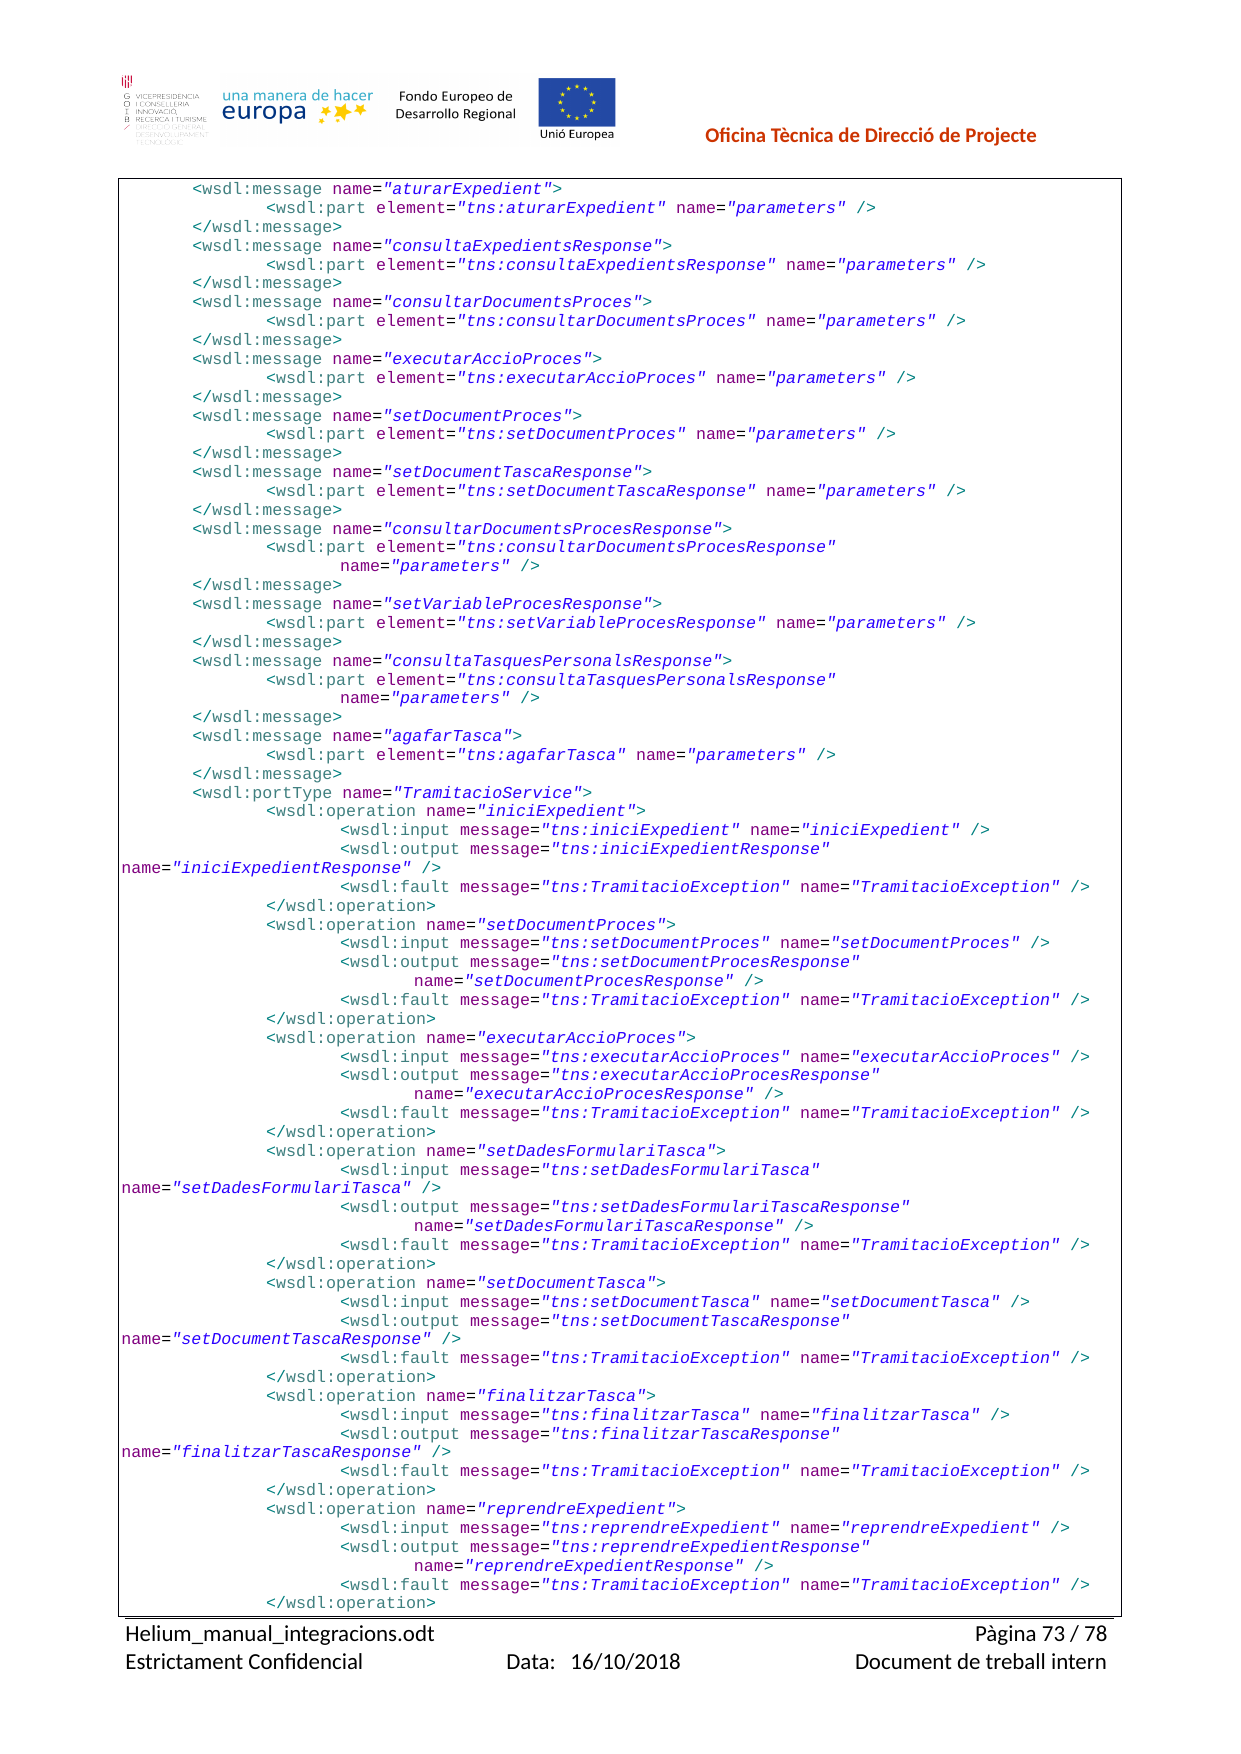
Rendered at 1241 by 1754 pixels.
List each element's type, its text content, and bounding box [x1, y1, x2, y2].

text <wsdl:part element="tns:setVariableProcesResponse" name="parameters" /> [119, 611, 1121, 630]
text <wsdl:part element="tns:consultaExpedientsResponse" name="parameters" /> [119, 253, 1121, 272]
text </wsdl:message> [119, 630, 1121, 649]
text <wsdl:input message="tns:executarAccioProces" name="executarAccioProces" /> [119, 1045, 1121, 1064]
text <wsdl:input message="tns:reprendreExpedient" name="reprendreExpedient" /> [119, 1516, 1121, 1535]
text </wsdl:operation> [119, 1007, 1121, 1026]
text <wsdl:part element="tns:agafarTasca" name="parameters" /> [119, 743, 1121, 762]
text <wsdl:fault message="tns:TramitacioException" name="TramitacioException" /> [119, 1460, 1121, 1479]
text <wsdl:part element="tns:executarAccioProces" name="parameters" /> [119, 366, 1121, 385]
text </wsdl:message> [119, 574, 1121, 592]
text </wsdl:message> [119, 498, 1121, 517]
text <wsdl:fault message="tns:TramitacioException" name="TramitacioException" /> [119, 1102, 1121, 1120]
text <wsdl:part element="tns:aturarExpedient" name="parameters" /> [119, 197, 1121, 215]
text <wsdl:part element="tns:consultaTasquesPersonalsResponse" [119, 668, 1121, 687]
text <wsdl:message name="setDocumentProces"> [119, 404, 1121, 423]
text <wsdl:input message="tns:setDadesFormulariTasca" name="setDadesFormulariTasca" /> [119, 1158, 1121, 1196]
text </wsdl:message> [119, 706, 1121, 724]
text </wsdl:message> [119, 442, 1121, 461]
text <wsdl:input message="tns:finalitzarTasca" name="finalitzarTasca" /> [119, 1403, 1121, 1422]
text </wsdl:message> [119, 385, 1121, 404]
text <wsdl:message name="agafarTasca"> [119, 724, 1121, 743]
text </wsdl:message> [119, 272, 1121, 291]
text <wsdl:fault message="tns:TramitacioException" name="TramitacioException" /> [119, 875, 1121, 894]
text <wsdl:output message="tns:iniciExpedientResponse" name="iniciExpedientResponse" /> [119, 838, 1121, 875]
text <wsdl:message name="consultaTasquesPersonalsResponse"> [119, 649, 1121, 668]
text </wsdl:operation> [119, 1120, 1121, 1139]
text </wsdl:operation> [119, 894, 1121, 913]
text <wsdl:operation name="setDocumentTasca"> [119, 1271, 1121, 1290]
text <wsdl:part element="tns:consultarDocumentsProces" name="parameters" /> [119, 310, 1121, 328]
text <wsdl:operation name="iniciExpedient"> [119, 800, 1121, 819]
text </wsdl:message> [119, 328, 1121, 347]
text <wsdl:message name="consultarDocumentsProces"> [119, 291, 1121, 310]
text <wsdl:part element="tns:consultarDocumentsProcesResponse" [119, 536, 1121, 555]
text <wsdl:message name="aturarExpedient"> [119, 179, 1121, 197]
text </wsdl:operation> [119, 1592, 1121, 1616]
text </wsdl:message> [119, 762, 1121, 781]
text </wsdl:operation> [119, 1366, 1121, 1384]
text <wsdl:output message="tns:executarAccioProcesResponse" [119, 1064, 1121, 1083]
text </wsdl:operation> [119, 1479, 1121, 1497]
text <wsdl:input message="tns:setDocumentProces" name="setDocumentProces" /> [119, 932, 1121, 951]
text <wsdl:fault message="tns:TramitacioException" name="TramitacioException" /> [119, 1347, 1121, 1366]
text name="setDocumentProcesResponse" /> [119, 969, 1121, 988]
text <wsdl:fault message="tns:TramitacioException" name="TramitacioException" /> [119, 988, 1121, 1007]
text <wsdl:message name="consultaExpedientsResponse"> [119, 234, 1121, 253]
text <wsdl:message name="setVariableProcesResponse"> [119, 592, 1121, 611]
text <wsdl:output message="tns:setDocumentProcesResponse" [119, 951, 1121, 969]
text <wsdl:operation name="executarAccioProces"> [119, 1026, 1121, 1045]
text <wsdl:output message="tns:finalitzarTascaResponse" name="finalitzarTascaResponse" /> [119, 1422, 1121, 1460]
text <wsdl:fault message="tns:TramitacioException" name="TramitacioException" /> [119, 1233, 1121, 1252]
text </wsdl:operation> [119, 1252, 1121, 1271]
text <wsdl:operation name="setDadesFormulariTasca"> [119, 1139, 1121, 1158]
text <wsdl:operation name="reprendreExpedient"> [119, 1497, 1121, 1516]
picture [219, 73, 621, 147]
text <wsdl:message name="executarAccioProces"> [119, 347, 1121, 366]
picture [118, 73, 213, 147]
text <wsdl:operation name="setDocumentProces"> [119, 913, 1121, 932]
text name="parameters" /> [119, 687, 1121, 706]
text <wsdl:output message="tns:setDadesFormulariTascaResponse" [119, 1196, 1121, 1215]
text </wsdl:message> [119, 215, 1121, 234]
text name="setDadesFormulariTascaResponse" /> [119, 1215, 1121, 1233]
text <wsdl:part element="tns:setDocumentProces" name="parameters" /> [119, 423, 1121, 442]
text <wsdl:message name="consultarDocumentsProcesResponse"> [119, 517, 1121, 536]
text name="executarAccioProcesResponse" /> [119, 1083, 1121, 1102]
text <wsdl:input message="tns:setDocumentTasca" name="setDocumentTasca" /> [119, 1290, 1121, 1309]
text <wsdl:output message="tns:setDocumentTascaResponse" name="setDocumentTascaResponse" /> [119, 1309, 1121, 1347]
text <wsdl:part element="tns:setDocumentTascaResponse" name="parameters" /> [119, 479, 1121, 498]
text <wsdl:fault message="tns:TramitacioException" name="TramitacioException" /> [119, 1573, 1121, 1592]
text <wsdl:message name="setDocumentTascaResponse"> [119, 461, 1121, 479]
text name="parameters" /> [119, 555, 1121, 574]
text <wsdl:input message="tns:iniciExpedient" name="iniciExpedient" /> [119, 819, 1121, 838]
text <wsdl:output message="tns:reprendreExpedientResponse" [119, 1535, 1121, 1554]
text <wsdl:operation name="finalitzarTasca"> [119, 1384, 1121, 1403]
text name="reprendreExpedientResponse" /> [119, 1554, 1121, 1573]
text <wsdl:portType name="TramitacioService"> [119, 781, 1121, 800]
